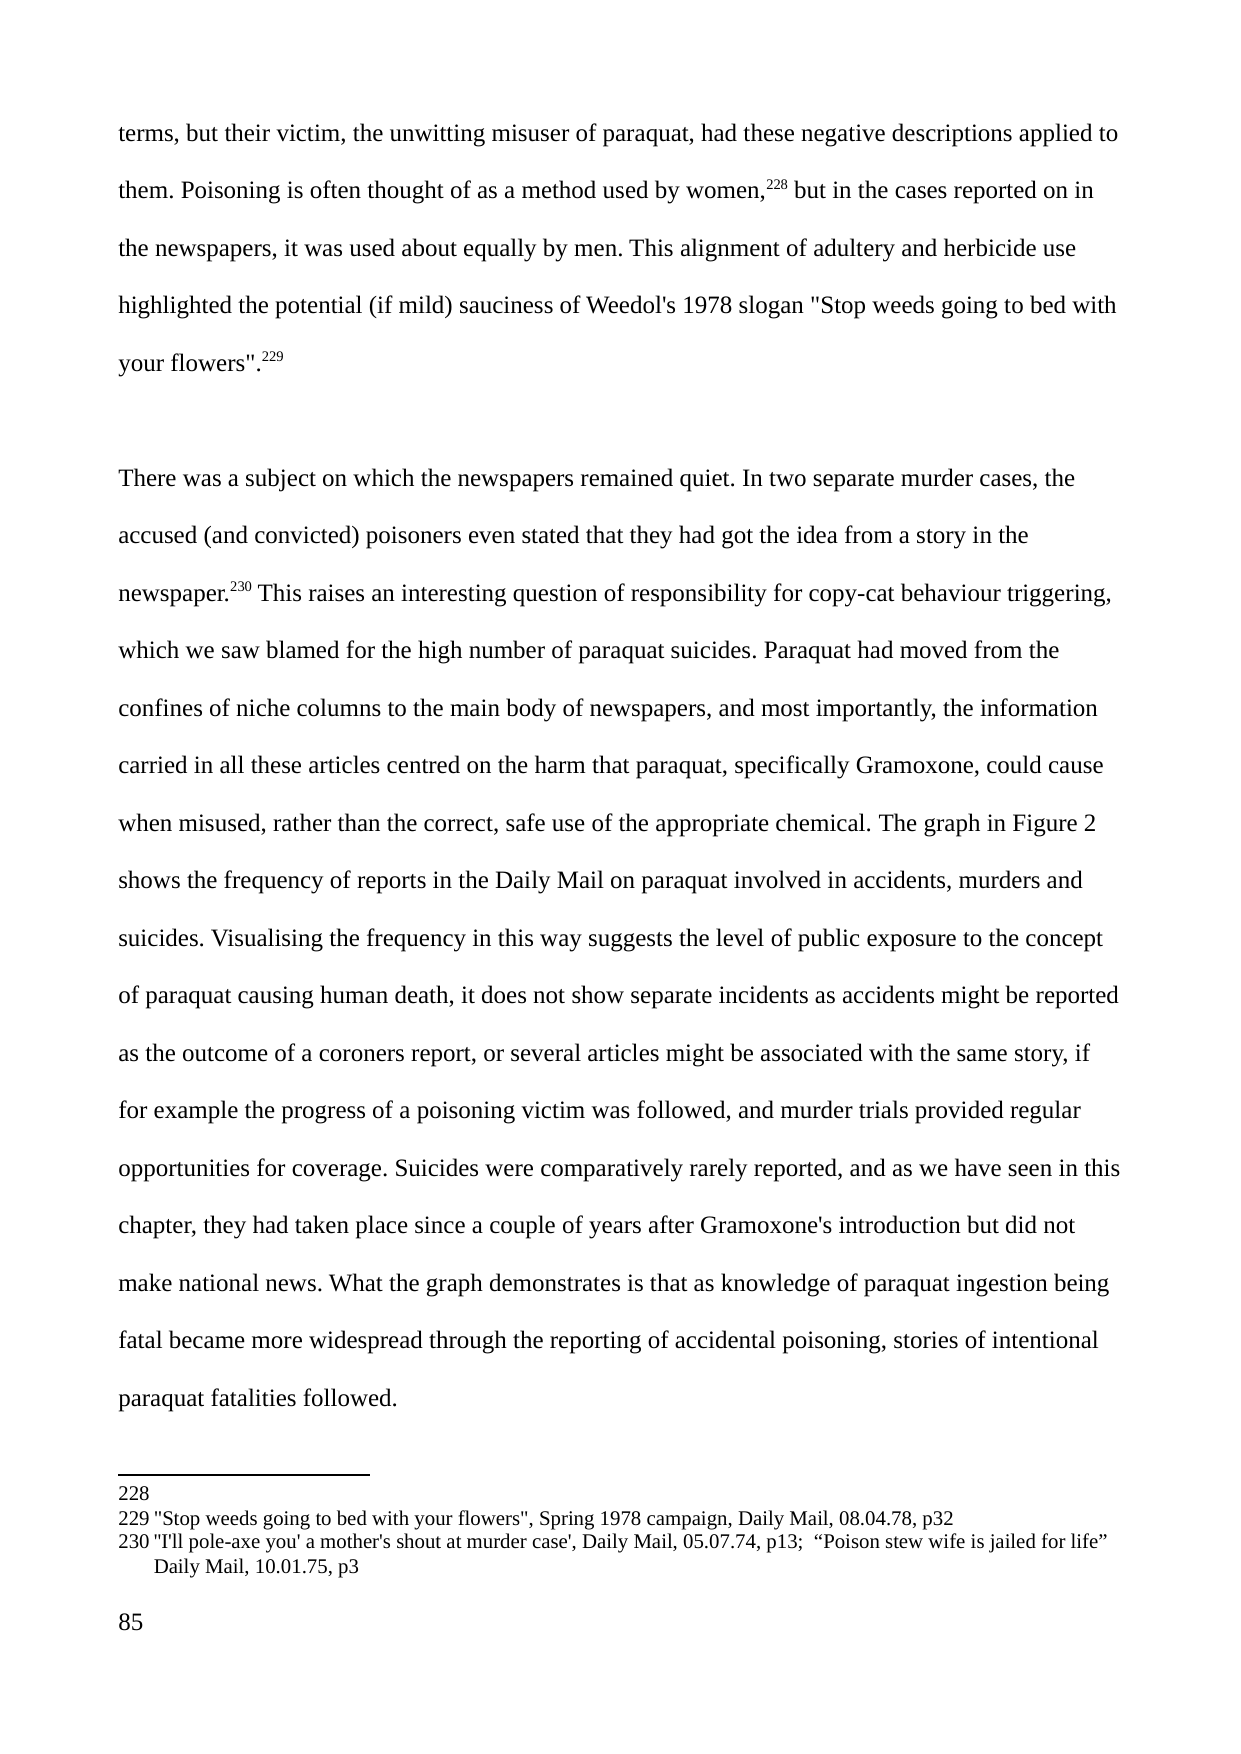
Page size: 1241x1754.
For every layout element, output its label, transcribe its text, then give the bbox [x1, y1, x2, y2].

text terms, but their victim, the unwitting misuser of paraquat, had these negative descriptions applied to them. Poisoning is often thought of as a method used by women, but in the cases reported on in the newspapers, it was used about equally by men. This alignment of adultery and herbicide use highlighted the potential (if mild) sauciness of Weedol's 1978 slogan "Stop weeds going to bed with your flowers". [118, 118, 1122, 377]
text ''I'll pole-axe you' a mother's shout at murder case', Daily Mail, 05.07.74, p13; “Poison stew wife is jailed for life” Daily Mail, 10.01.75, p3 [118, 1529, 1122, 1578]
text "Stop weeds going to bed with your flowers", Spring 1978 campaign, Daily Mail, 08.04.78, p32 [118, 1505, 1122, 1529]
text There was a subject on which the newspapers remained quiet. In two separate murder cases, the accused (and convicted) poisoners even stated that they had got the idea from a story in the newspaper. This raises an interesting question of responsibility for copy-cat behaviour triggering, which we saw blamed for the high number of paraquat suicides. Paraquat had moved from the confines of niche columns to the main body of newspapers, and most importantly, the information carried in all these articles centred on the harm that paraquat, specifically Gramoxone, could cause when misused, rather than the correct, safe use of the appropriate chemical. The graph in Figure 2 shows the frequency of reports in the Daily Mail on paraquat involved in accidents, murders and suicides. Visualising the frequency in this way suggests the level of public exposure to the concept of paraquat causing human death, it does not show separate incidents as accidents might be reported as the outcome of a coroners report, or several articles might be associated with the same story, if for example the progress of a poisoning victim was followed, and murder trials provided regular opportunities for coverage. Suicides were comparatively rarely reported, and as we have seen in this chapter, they had taken place since a couple of years after Gramoxone's introduction but did not make national news. What the graph demonstrates is that as knowledge of paraquat ingestion being fatal became more widespread through the reporting of accidental poisoning, stories of intentional paraquat fatalities followed. [118, 463, 1122, 1412]
